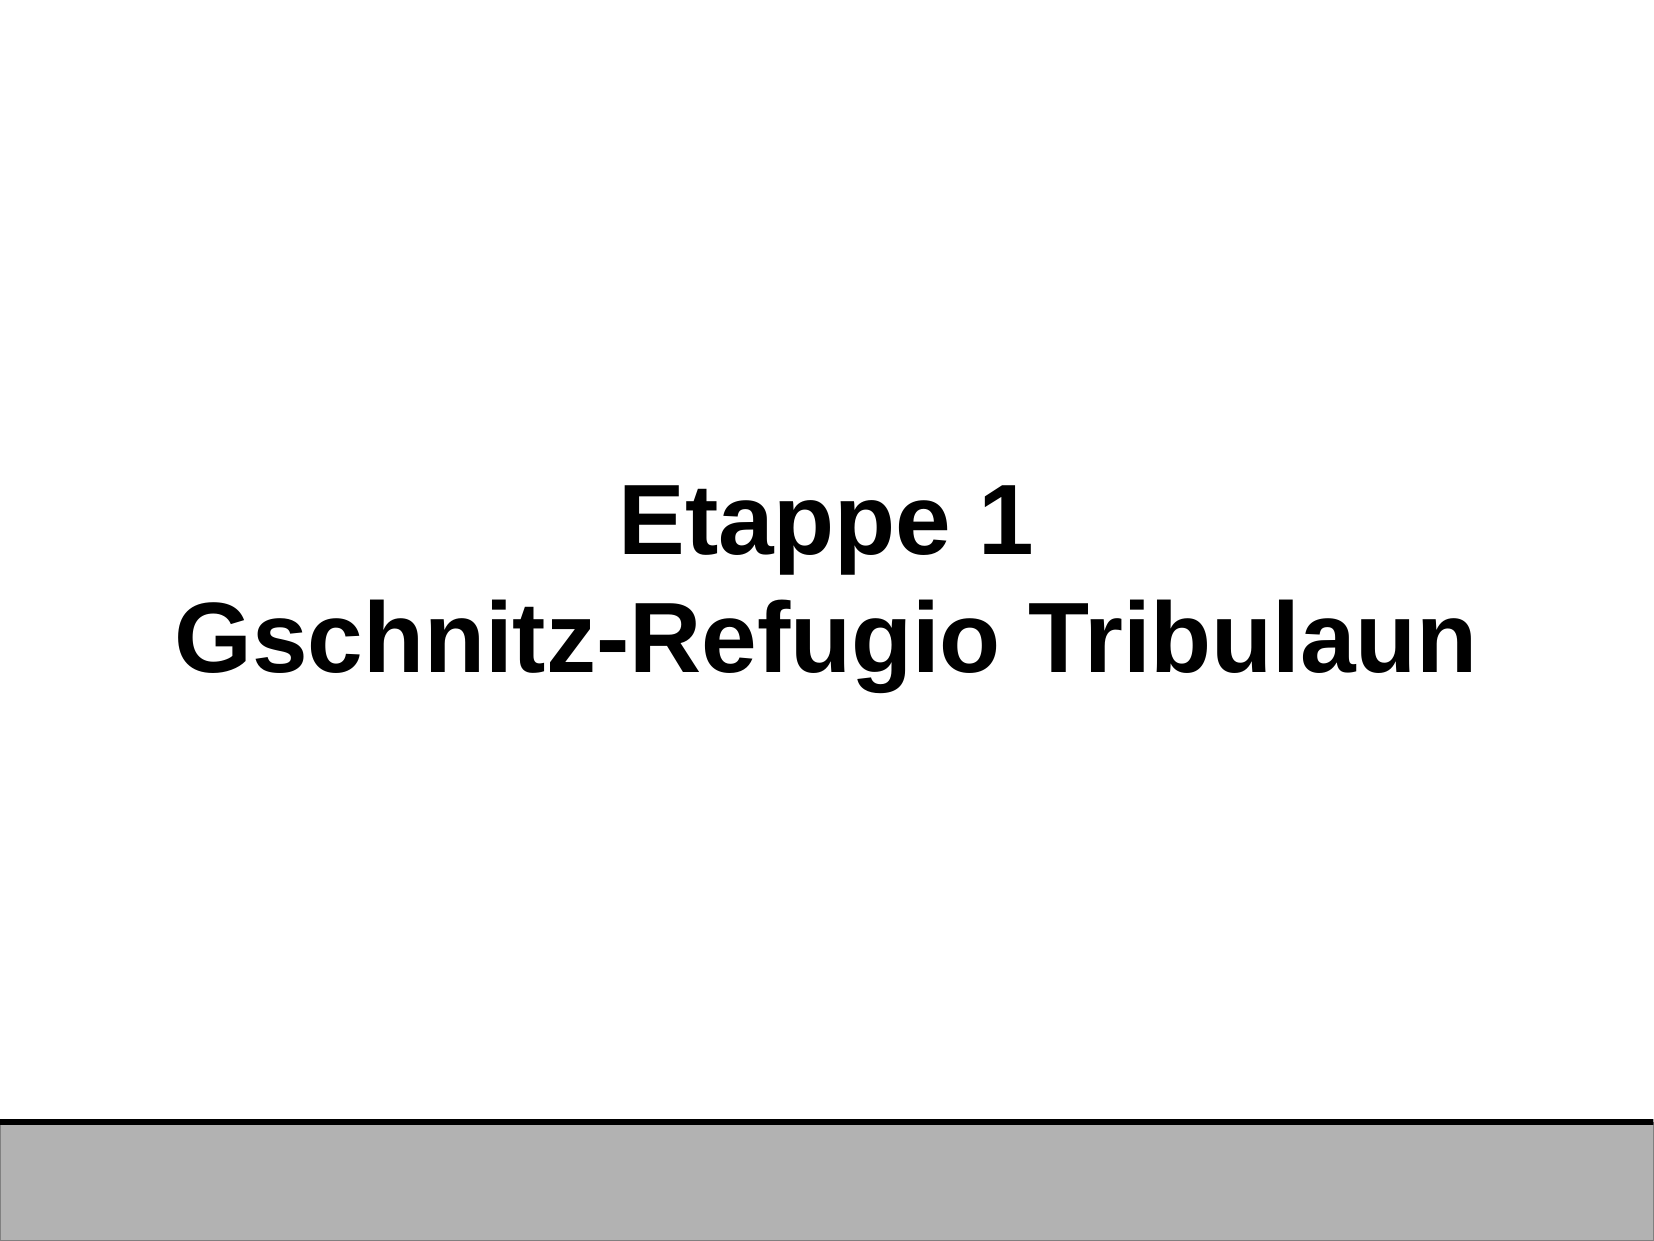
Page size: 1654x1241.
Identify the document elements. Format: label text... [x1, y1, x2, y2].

text_box [0, 1125, 1654, 1241]
subtitle Etappe 1 Gschnitz-Refugio Tribulaun [82, 49, 1571, 1109]
